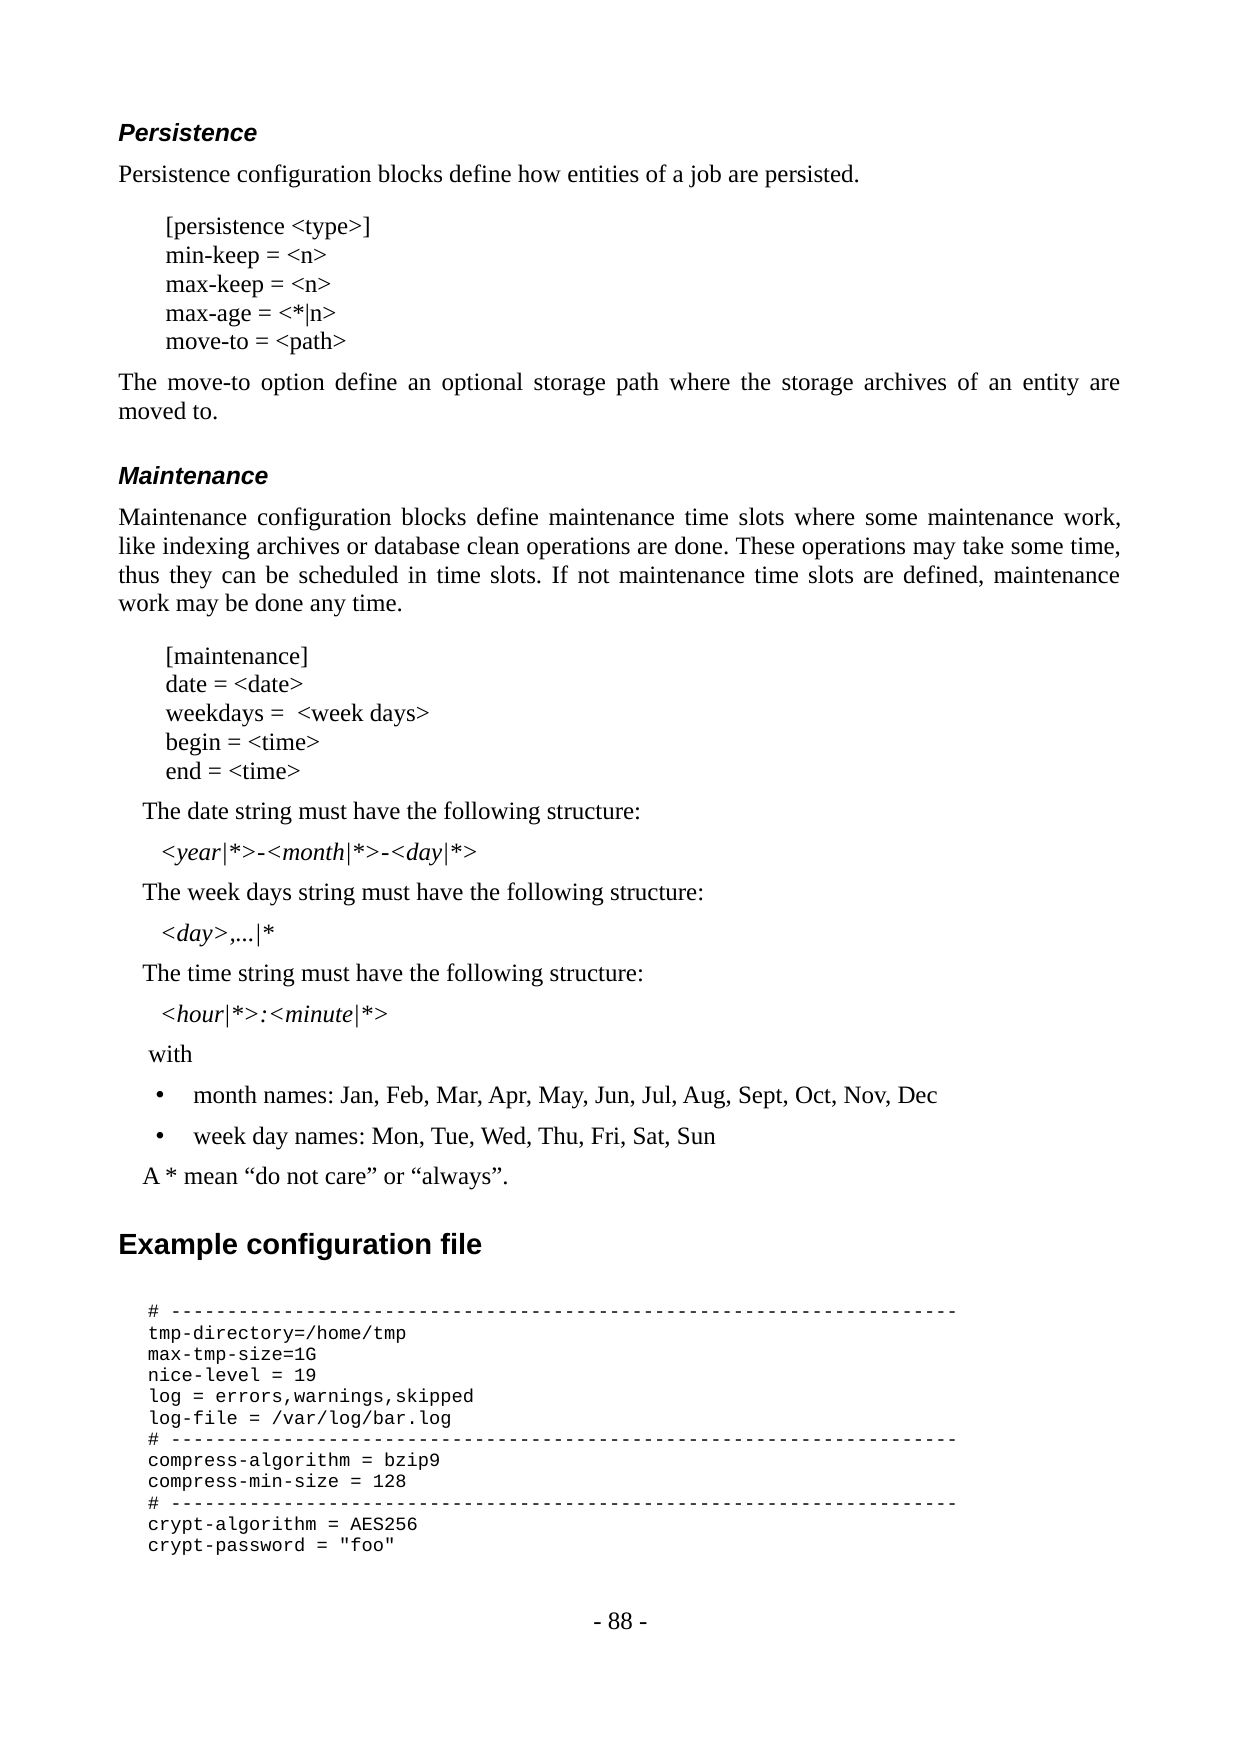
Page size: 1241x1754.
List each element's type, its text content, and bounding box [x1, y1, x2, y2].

text begin = <time> [165, 727, 1122, 756]
text The date string must have the following structure: [118, 796, 1122, 825]
text with [148, 1039, 1122, 1068]
text min-keep = <n> [165, 240, 1122, 269]
text log-file = /var/log/bar.log [148, 1408, 1122, 1430]
text compress-algorithm = bzip9 [148, 1451, 1122, 1472]
text The time string must have the following structure: [118, 958, 1122, 987]
text weekdays = <week days> [165, 698, 1122, 727]
text [persistence <type>] [165, 211, 1122, 240]
text max-tmp-size=1G [148, 1345, 1122, 1366]
text crypt-algorithm = AES256 [148, 1515, 1122, 1536]
text # ---------------------------------------------------------------------- [148, 1430, 1122, 1451]
text Persistence configuration blocks define how entities of a job are persisted. [118, 159, 1122, 188]
text end = <time> [165, 756, 1122, 784]
text # ---------------------------------------------------------------------- [148, 1493, 1122, 1515]
text Maintenance configuration blocks define maintenance time slots where some maintenance work, like indexing archives or database clean operations are done. These operations may take some time, thus they can be scheduled in time slots. If not maintenance time slots are defined, maintenance work may be done any time. [118, 502, 1122, 617]
text max-age = <*|n> [165, 298, 1122, 326]
text The move-to option define an optional storage path where the storage archives of an entity are moved to. [118, 367, 1122, 424]
subtitle Example configuration file [118, 1227, 1122, 1260]
list week day names: Mon, Tue, Wed, Thu, Fri, Sat, Sun [156, 1121, 1122, 1149]
text A * mean “do not care” or “always”. [118, 1161, 1122, 1190]
text # ---------------------------------------------------------------------- [148, 1302, 1122, 1323]
subtitle Maintenance [118, 461, 1122, 490]
text <year|*>-<month|*>-<day|*> [159, 837, 1122, 866]
subtitle Persistence [118, 118, 1122, 147]
text date = <date> [165, 669, 1122, 698]
text crypt-password = "foo" [148, 1536, 1122, 1557]
text log = errors,warnings,skipped [148, 1387, 1122, 1408]
text <hour|*>:<minute|*> [159, 999, 1122, 1028]
text [maintenance] [165, 641, 1122, 669]
text nice-level = 19 [148, 1366, 1122, 1387]
text compress-min-size = 128 [148, 1472, 1122, 1493]
list month names: Jan, Feb, Mar, Apr, May, Jun, Jul, Aug, Sept, Oct, Nov, Dec [156, 1080, 1122, 1109]
text max-keep = <n> [165, 269, 1122, 298]
text <day>,...|* [159, 918, 1122, 947]
text The week days string must have the following structure: [118, 877, 1122, 906]
text move-to = <path> [165, 326, 1122, 355]
text tmp-directory=/home/tmp [148, 1323, 1122, 1345]
